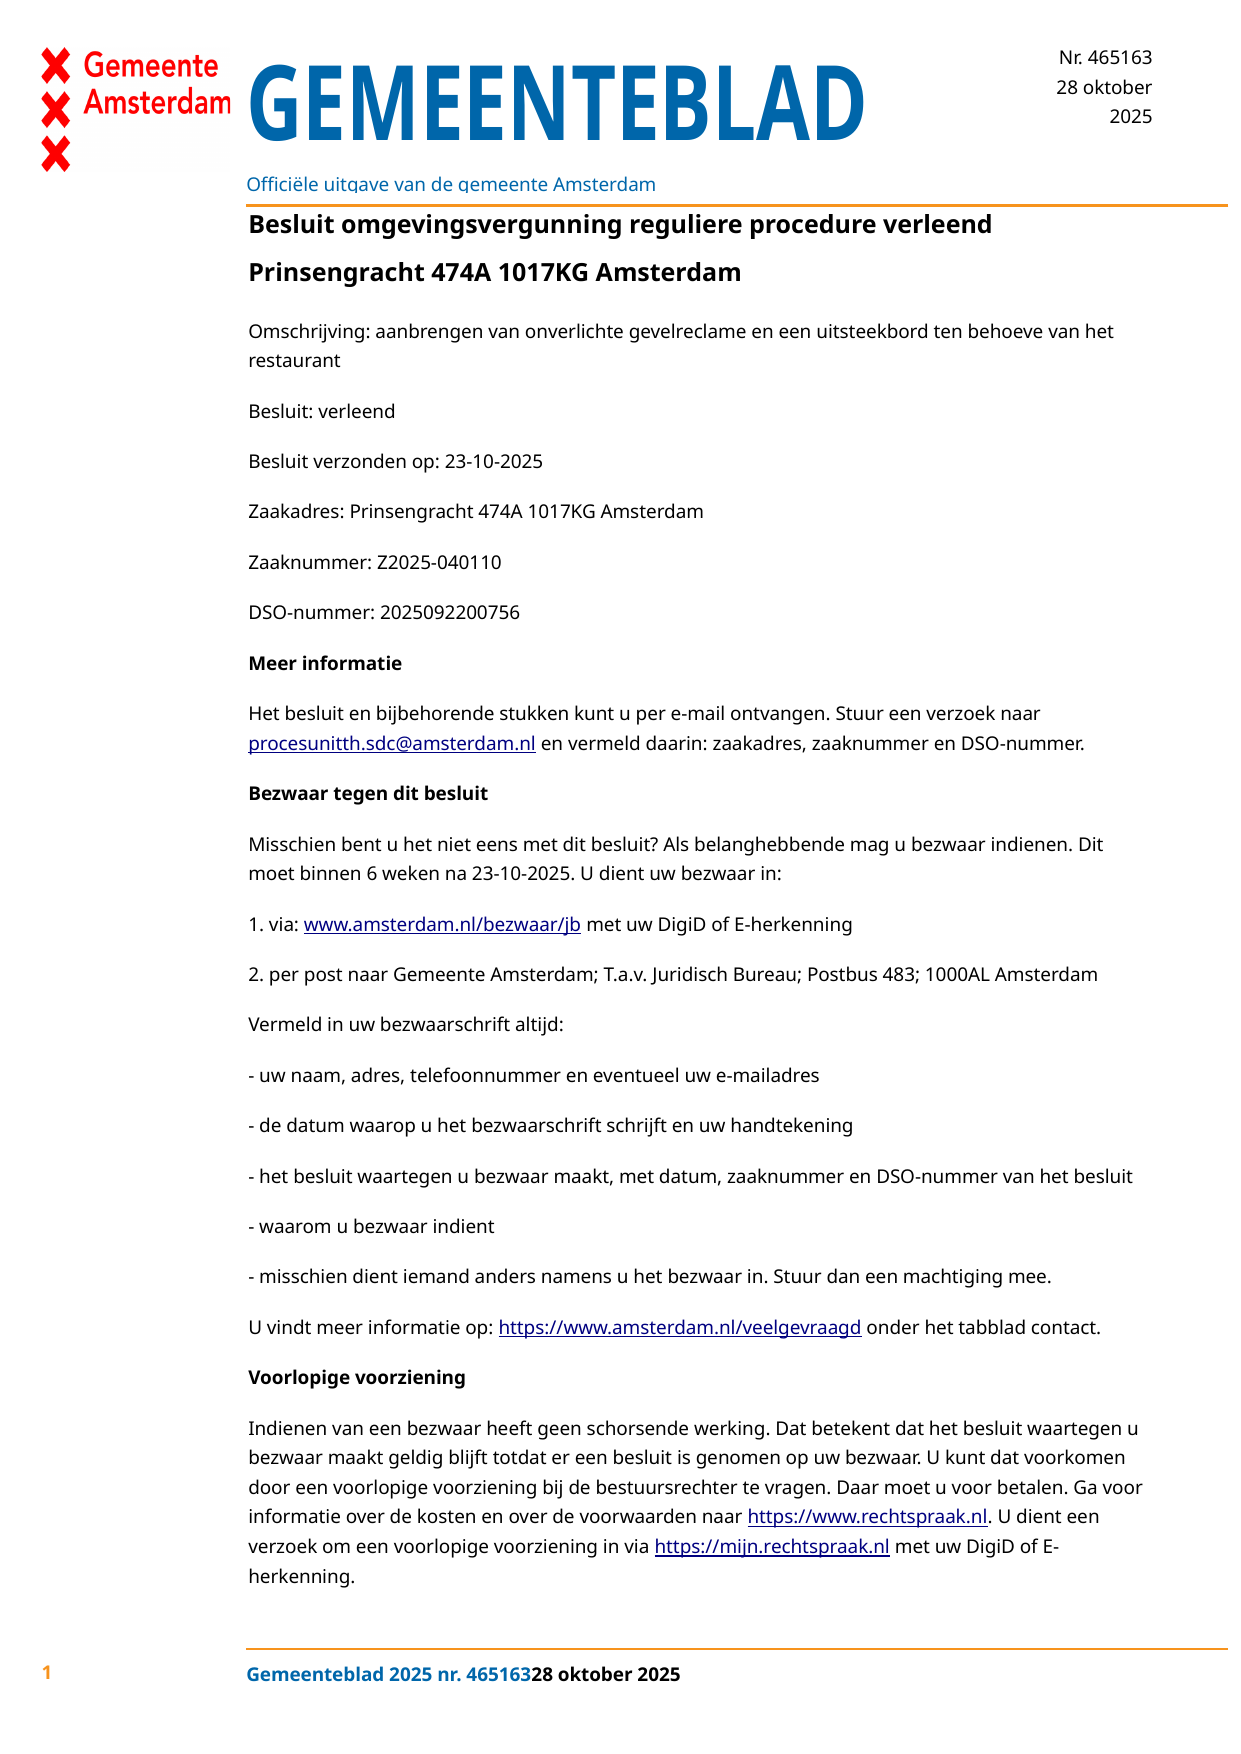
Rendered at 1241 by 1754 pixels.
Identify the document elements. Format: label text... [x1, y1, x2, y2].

text - het besluit waartegen u bezwaar maakt, met datum, zaaknummer en DSO-nummer van het besluit [248, 1163, 1152, 1189]
text Vermeld in uw bezwaarschrift altijd: [248, 1012, 1152, 1037]
picture [41, 47, 231, 172]
text U vindt meer informatie op: https://www.amsterdam.nl/veelgevraagd onder het tabblad contact. [248, 1314, 1152, 1340]
text Misschien bent u het niet eens met dit besluit? Als belanghebbende mag u bezwaar indienen. Dit moet binnen 6 weken na 23-10-2025. U dient uw bezwaar in: [248, 831, 1152, 886]
text Indienen van een bezwaar heeft geen schorsende werking. Dat betekent dat het besluit waartegen u bezwaar maakt geldig blijft totdat er een besluit is genomen op uw bezwaar. U kunt dat voorkomen door een voorlopige voorziening bij de bestuursrechter te vragen. Daar moet u voor betalen. Ga voor informatie over de kosten en over de voorwaarden naar https://www.rechtspraak.nl. U dient een verzoek om een voorlopige voorziening in via https://mijn.rechtspraak.nl met uw DigiD of E-herkenning. [248, 1415, 1152, 1589]
text 1. via: www.amsterdam.nl/bezwaar/jb met uw DigiD of E-herkenning [248, 911, 1152, 937]
text - de datum waarop u het bezwaarschrift schrijft en uw handtekening [248, 1112, 1152, 1138]
text - misschien dient iemand anders namens u het bezwaar in. Stuur dan een machtiging mee. [248, 1264, 1152, 1289]
text 2. per post naar Gemeente Amsterdam; T.a.v. Juridisch Bureau; Postbus 483; 1000AL Amsterdam [248, 961, 1152, 987]
text Voorlopige voorziening [248, 1364, 1152, 1390]
text Zaaknummer: Z2025-040110 [248, 549, 1152, 575]
text Besluit: verleend [248, 398, 1152, 424]
text Zaakadres: Prinsengracht 474A 1017KG Amsterdam [248, 499, 1152, 524]
text DSO-nummer: 2025092200756 [248, 599, 1152, 625]
text Besluit omgevingsvergunning reguliere procedure verleend Prinsengracht 474A 1017KG Amsterdam [248, 207, 1152, 288]
text Het besluit en bijbehorende stukken kunt u per e-mail ontvangen. Stuur een verzoek naar procesunitth.sdc@amsterdam.nl en vermeld daarin: zaakadres, zaaknummer en DSO-nummer. [248, 700, 1152, 756]
text Meer informatie [248, 650, 1152, 676]
text Omschrijving: aanbrengen van onverlichte gevelreclame en een uitsteekbord ten behoeve van het restaurant [248, 318, 1152, 373]
text - uw naam, adres, telefoonnummer en eventueel uw e-mailadres [248, 1062, 1152, 1088]
text Besluit verzonden op: 23-10-2025 [248, 448, 1152, 474]
text - waarom u bezwaar indient [248, 1213, 1152, 1239]
text Bezwaar tegen dit besluit [248, 780, 1152, 806]
